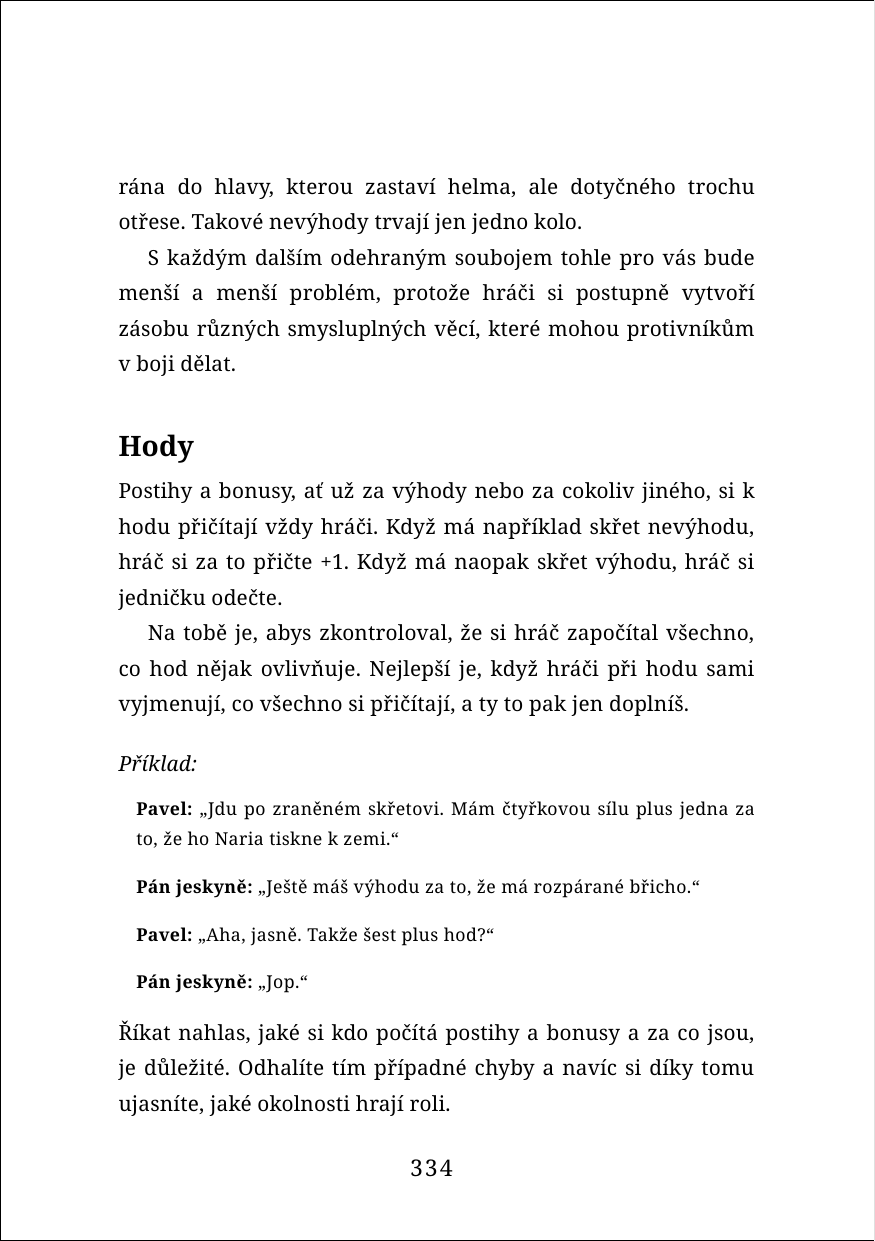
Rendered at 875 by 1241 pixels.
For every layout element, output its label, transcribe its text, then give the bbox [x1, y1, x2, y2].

text Pavel: „Aha, jasně. Takže šest plus hod?“ [136, 922, 756, 946]
text Postihy a bonusy, ať už za výhody nebo za cokoliv jiného, si k hodu přičítají vždy hráči. Když má například skřet nevýhodu, hráč si za to přičte +1. Když má naopak skřet výhodu, hráč si jedničku odečte. Na tobě je, abys zkontroloval, že si hráč započítal všechno, co hod nějak ovlivňuje. Nejlepší je, když hráči při hodu sami vyjmenují, co všechno si přičítají, a ty to pak jen doplníš. [118, 476, 756, 718]
text Pán jeskyně: „Jop.“ [136, 970, 756, 994]
text Pavel: „Jdu po zraněném skřetovi. Mám čtyřkovou sílu plus jedna za to, že ho Naria tiskne k zemi.“ [136, 796, 756, 850]
text Příklad: [118, 749, 756, 777]
text rána do hlavy, kterou zastaví helma, ale dotyčného trochu otřese. Takové nevýhody trvají jen jedno kolo. S každým dalším odehraným soubojem tohle pro vás bude menší a menší problém, protože hráči si postupně vytvoří zásobu různých smysluplných věcí, které mohou protivníkům v boji dělat. [118, 172, 756, 378]
subtitle Hody [118, 426, 756, 464]
text Pán jeskyně: „Ještě máš výhodu za to, že má rozpárané břicho.“ [136, 874, 756, 898]
text Říkat nahlas, jaké si kdo počítá postihy a bonusy a za co jsou, je důležité. Odhalíte tím případné chyby a navíc si díky tomu ujasníte, jaké okolnosti hrají roli. [118, 1018, 756, 1117]
